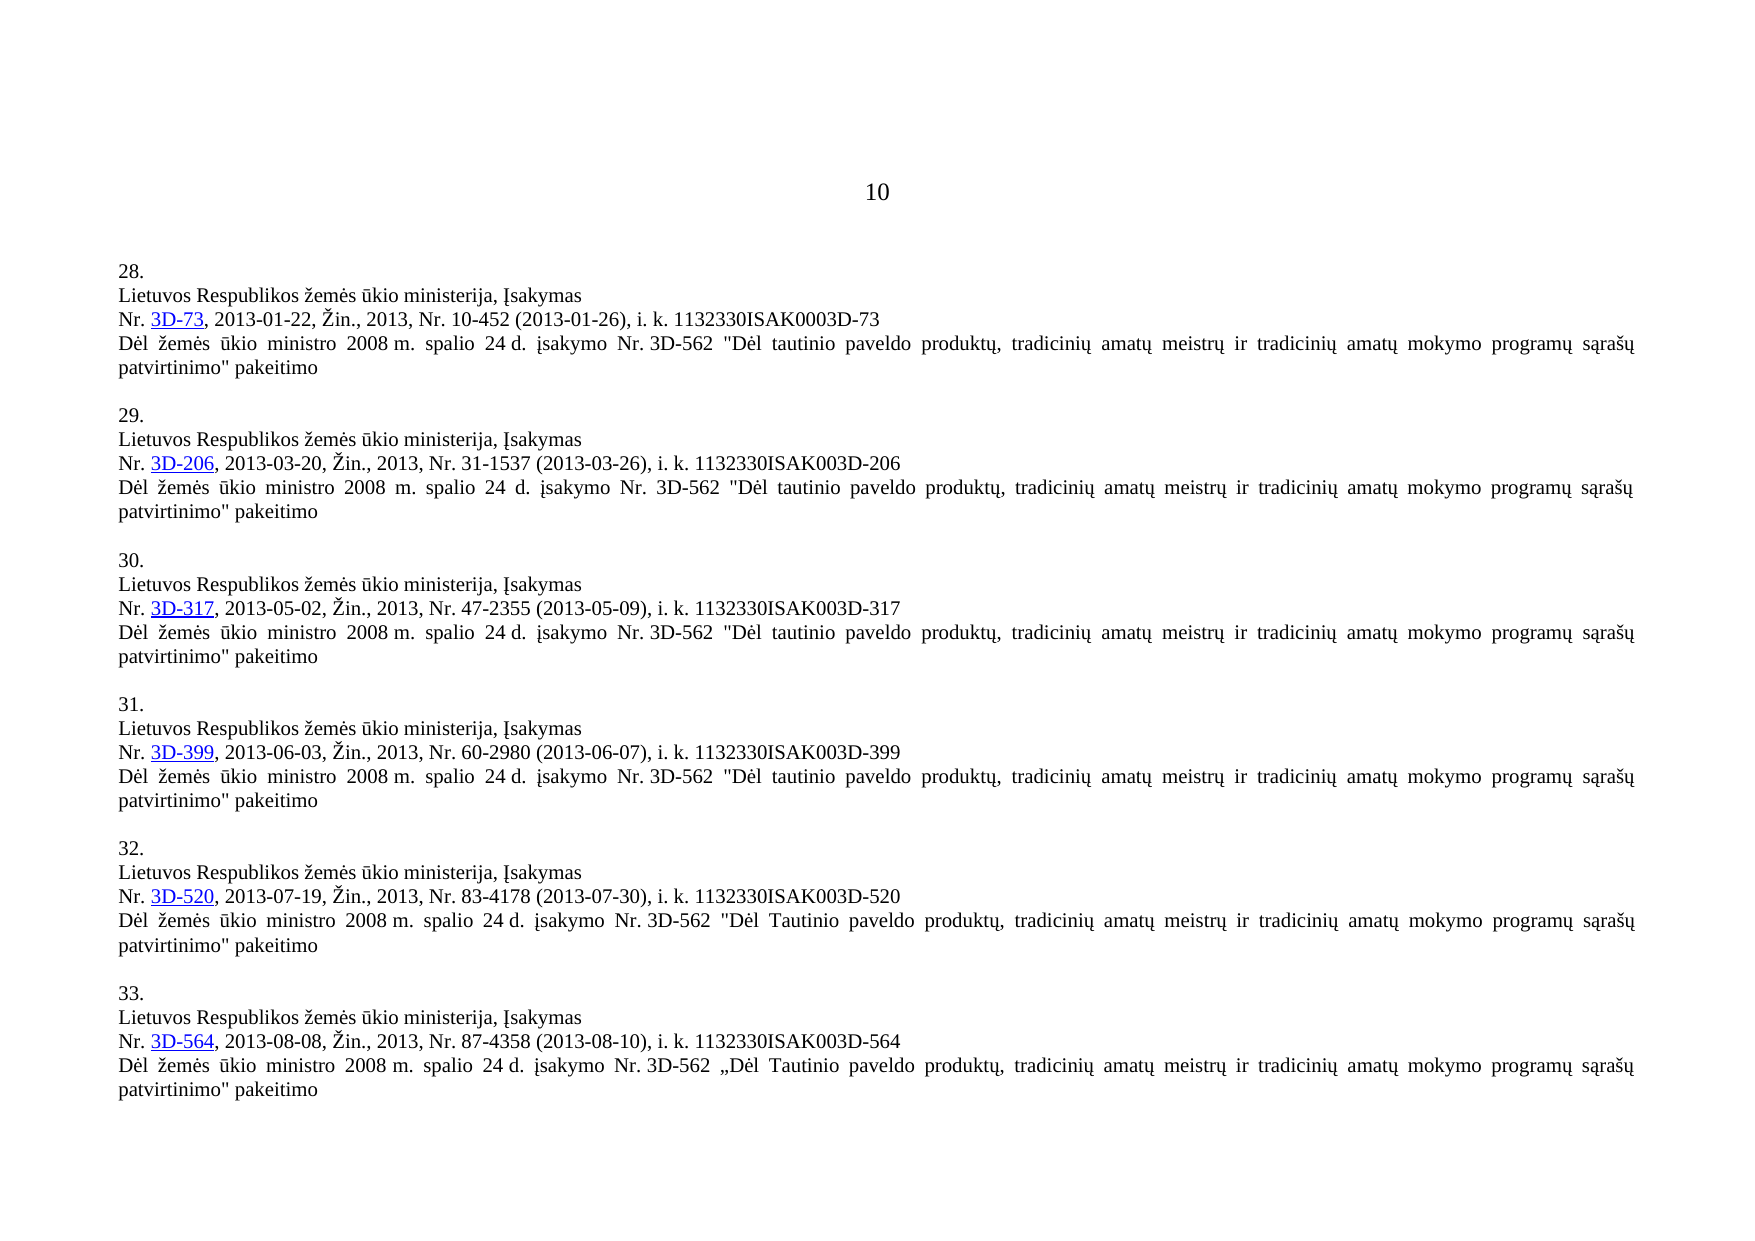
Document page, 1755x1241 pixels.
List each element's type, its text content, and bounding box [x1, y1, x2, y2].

text 28. [118, 259, 1636, 283]
text 30. [118, 547, 1636, 572]
text Nr. 3D-206, 2013-03-20, Žin., 2013, Nr. 31-1537 (2013-03-26), i. k. 1132330ISAK003D-206 [118, 451, 1636, 475]
text Lietuvos Respublikos žemės ūkio ministerija, Įsakymas [118, 860, 1636, 884]
text Nr. 3D-73, 2013-01-22, Žin., 2013, Nr. 10-452 (2013-01-26), i. k. 1132330ISAK0003D-73 [118, 307, 1636, 331]
text Lietuvos Respublikos žemės ūkio ministerija, Įsakymas [118, 572, 1636, 596]
text Lietuvos Respublikos žemės ūkio ministerija, Įsakymas [118, 427, 1636, 451]
text Dėl žemės ūkio ministro 2008 m. spalio 24 d. įsakymo Nr. 3D-562 "Dėl tautinio paveldo produktų, tradicinių amatų meistrų ir tradicinių amatų mokymo programų sąrašų patvirtinimo" pakeitimo [118, 620, 1636, 668]
text Dėl žemės ūkio ministro 2008 m. spalio 24 d. įsakymo Nr. 3D-562 "Dėl Tautinio paveldo produktų, tradicinių amatų meistrų ir tradicinių amatų mokymo programų sąrašų patvirtinimo" pakeitimo [118, 908, 1636, 957]
text Dėl žemės ūkio ministro 2008 m. spalio 24 d. įsakymo Nr. 3D-562 "Dėl tautinio paveldo produktų, tradicinių amatų meistrų ir tradicinių amatų mokymo programų sąrašų patvirtinimo" pakeitimo [118, 331, 1636, 379]
text Dėl žemės ūkio ministro 2008 m. spalio 24 d. įsakymo Nr. 3D-562 "Dėl tautinio paveldo produktų, tradicinių amatų meistrų ir tradicinių amatų mokymo programų sąrašų patvirtinimo" pakeitimo [118, 475, 1636, 523]
text Dėl žemės ūkio ministro 2008 m. spalio 24 d. įsakymo Nr. 3D-562 "Dėl tautinio paveldo produktų, tradicinių amatų meistrų ir tradicinių amatų mokymo programų sąrašų patvirtinimo" pakeitimo [118, 764, 1636, 812]
text Lietuvos Respublikos žemės ūkio ministerija, Įsakymas [118, 1005, 1636, 1029]
text 29. [118, 403, 1636, 427]
text Lietuvos Respublikos žemės ūkio ministerija, Įsakymas [118, 716, 1636, 740]
text Nr. 3D-317, 2013-05-02, Žin., 2013, Nr. 47-2355 (2013-05-09), i. k. 1132330ISAK003D-317 [118, 596, 1636, 620]
text 32. [118, 836, 1636, 860]
text Lietuvos Respublikos žemės ūkio ministerija, Įsakymas [118, 283, 1636, 307]
text Dėl žemės ūkio ministro 2008 m. spalio 24 d. įsakymo Nr. 3D-562 „Dėl Tautinio paveldo produktų, tradicinių amatų meistrų ir tradicinių amatų mokymo programų sąrašų patvirtinimo" pakeitimo [118, 1053, 1636, 1101]
text Nr. 3D-564, 2013-08-08, Žin., 2013, Nr. 87-4358 (2013-08-10), i. k. 1132330ISAK003D-564 [118, 1029, 1636, 1053]
text Nr. 3D-520, 2013-07-19, Žin., 2013, Nr. 83-4178 (2013-07-30), i. k. 1132330ISAK003D-520 [118, 884, 1636, 908]
text 31. [118, 692, 1636, 716]
text Nr. 3D-399, 2013-06-03, Žin., 2013, Nr. 60-2980 (2013-06-07), i. k. 1132330ISAK003D-399 [118, 740, 1636, 764]
text 33. [118, 981, 1636, 1005]
